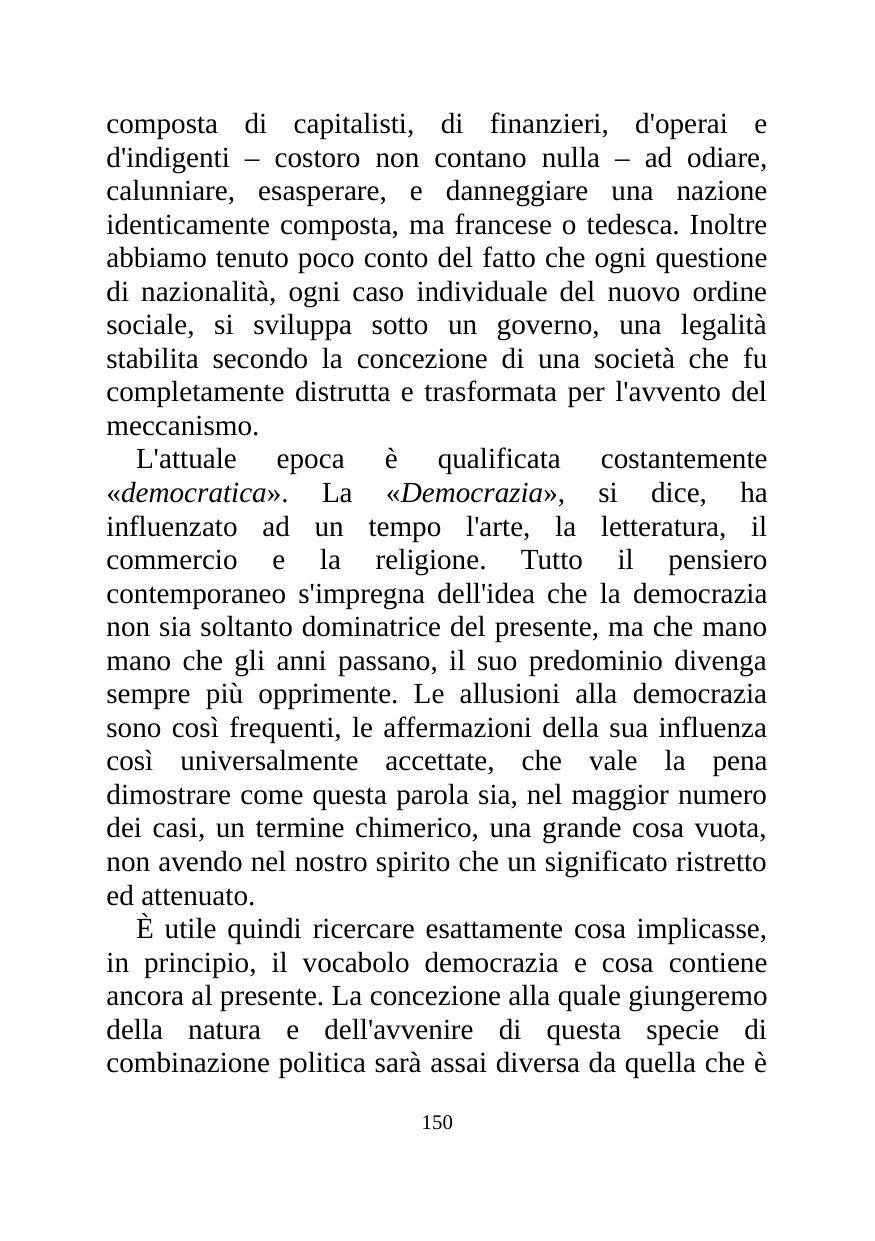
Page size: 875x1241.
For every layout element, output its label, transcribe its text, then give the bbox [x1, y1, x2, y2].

text L'attuale epoca è qualificata costantemente «democratica». La «Democrazia», si dice, ha influenzato ad un tempo l'arte, la letteratura, il commercio e la religione. Tutto il pensiero contemporaneo s'impregna dell'idea che la democrazia non sia soltanto dominatrice del presente, ma che mano mano che gli anni passano, il suo predominio divenga sempre più opprimente. Le allusioni alla democrazia sono così frequenti, le affermazioni della sua influenza così universalmente accettate, che vale la pena dimostrare come questa parola sia, nel maggior numero dei casi, un termine chimerico, una grande cosa vuota, non avendo nel nostro spirito che un significato ristretto ed attenuato. [106, 442, 768, 911]
text È utile quindi ricercare esattamente cosa implicasse, in principio, il vocabolo democrazia e cosa contiene ancora al presente. La concezione alla quale giungeremo della natura e dell'avvenire di questa specie di combinazione politica sarà assai diversa da quella che è [106, 911, 768, 1079]
text composta di capitalisti, di finanzieri, d'operai e d'indigenti – costoro non contano nulla – ad odiare, calunniare, esasperare, e danneggiare una nazione identicamente composta, ma francese o tedesca. Inoltre abbiamo tenuto poco conto del fatto che ogni questione di nazionalità, ogni caso individuale del nuovo ordine sociale, si sviluppa sotto un governo, una legalità stabilita secondo la concezione di una società che fu completamente distrutta e trasformata per l'avvento del meccanismo. [106, 106, 768, 442]
